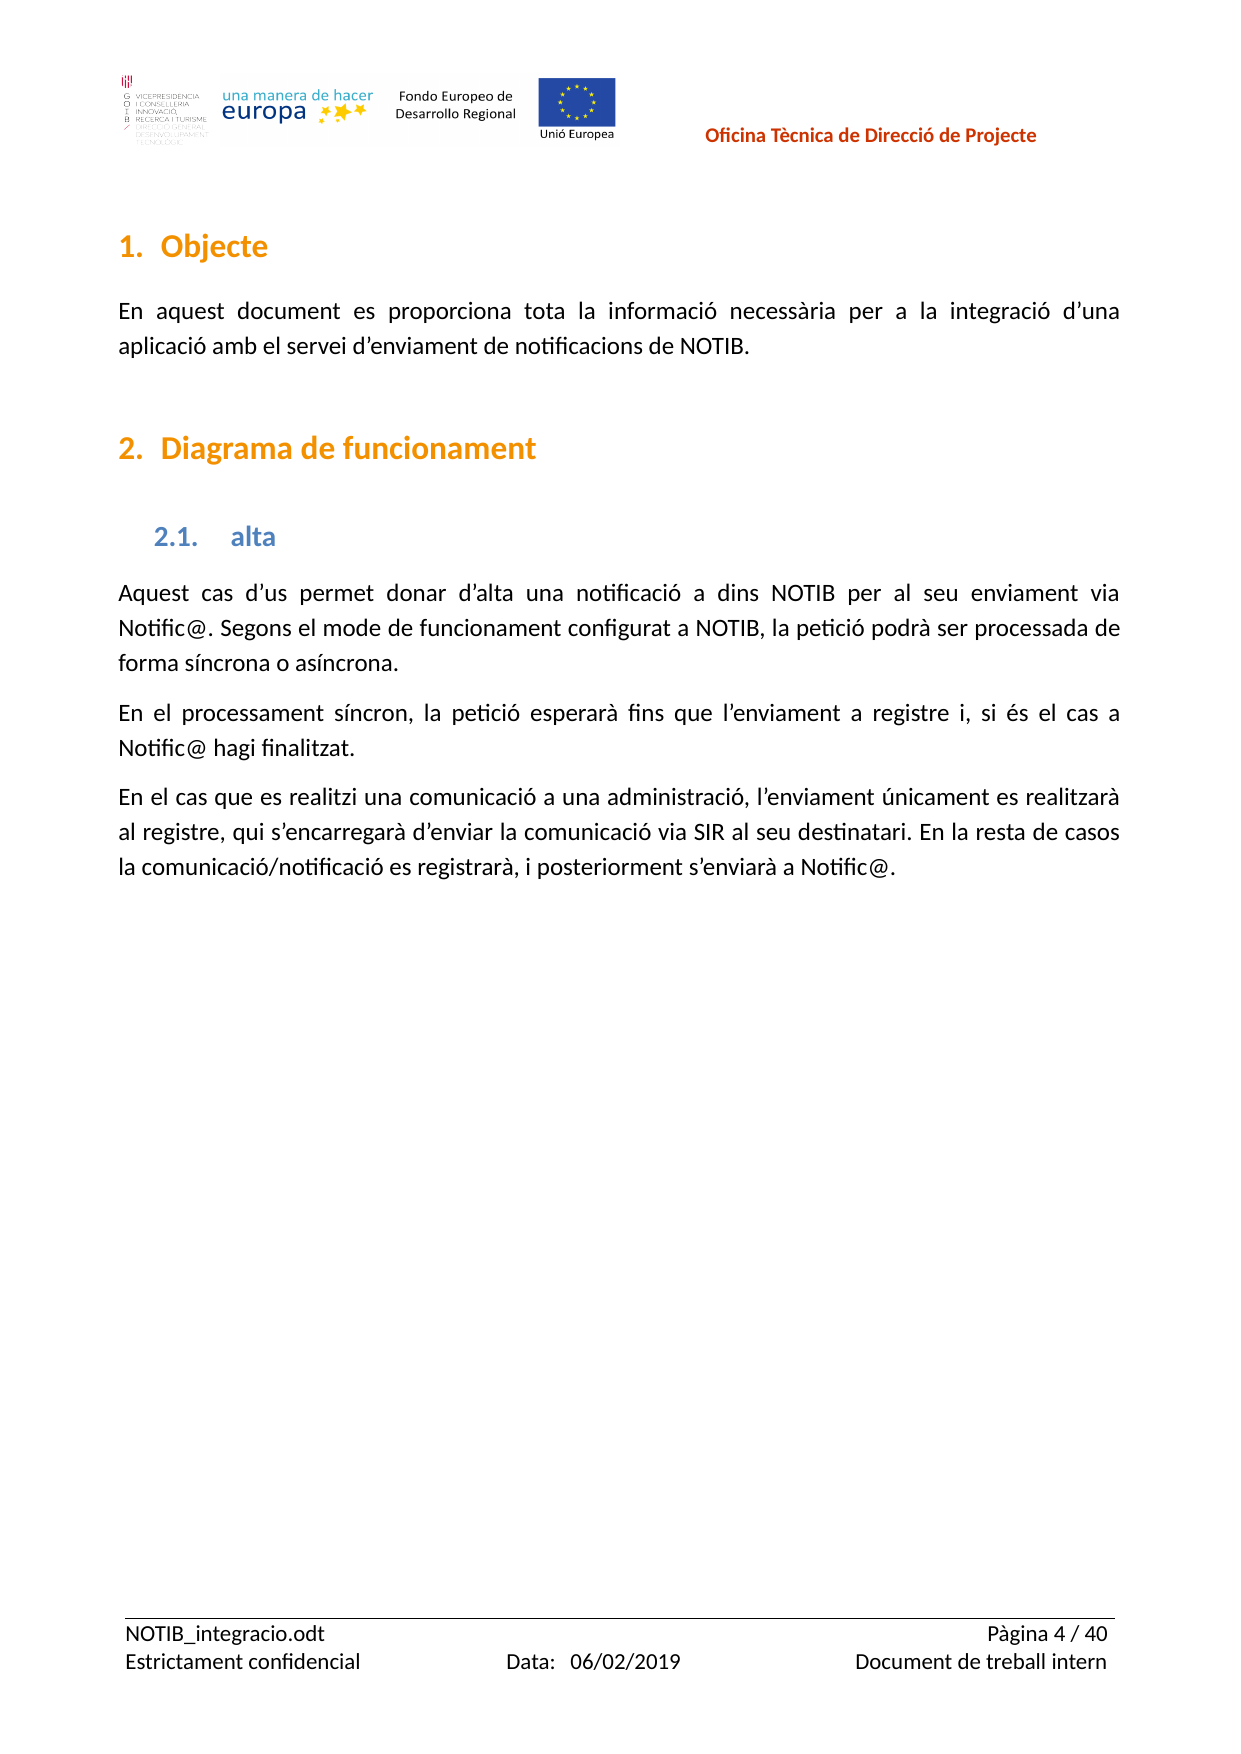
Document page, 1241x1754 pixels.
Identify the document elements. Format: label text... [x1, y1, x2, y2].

text Aquest cas d’us permet donar d’alta una notificació a dins NOTIB per al seu enviament via Notific@. Segons el mode de funcionament configurat a NOTIB, la petició podrà ser processada de forma síncrona o asíncrona. [118, 577, 1122, 678]
subtitle Diagrama de funcionament [118, 427, 1122, 468]
subtitle Objecte [118, 225, 1122, 266]
picture [219, 73, 621, 147]
text En el cas que es realitzi una comunicació a una administració, l’enviament únicament es realitzarà al registre, qui s’encarregarà d’enviar la comunicació via SIR al seu destinatari. En la resta de casos la comunicació/notificació es registrarà, i posteriorment s’enviarà a Notific@. [118, 781, 1122, 882]
text En aquest document es proporciona tota la informació necessària per a la integració d’una aplicació amb el servei d’enviament de notificacions de NOTIB. [118, 295, 1122, 361]
text En el processament síncron, la petició esperarà fins que l’enviament a registre i, si és el cas a Notific@ hagi finalitzat. [118, 697, 1122, 762]
subtitle alta [153, 518, 1122, 553]
picture [118, 73, 213, 147]
